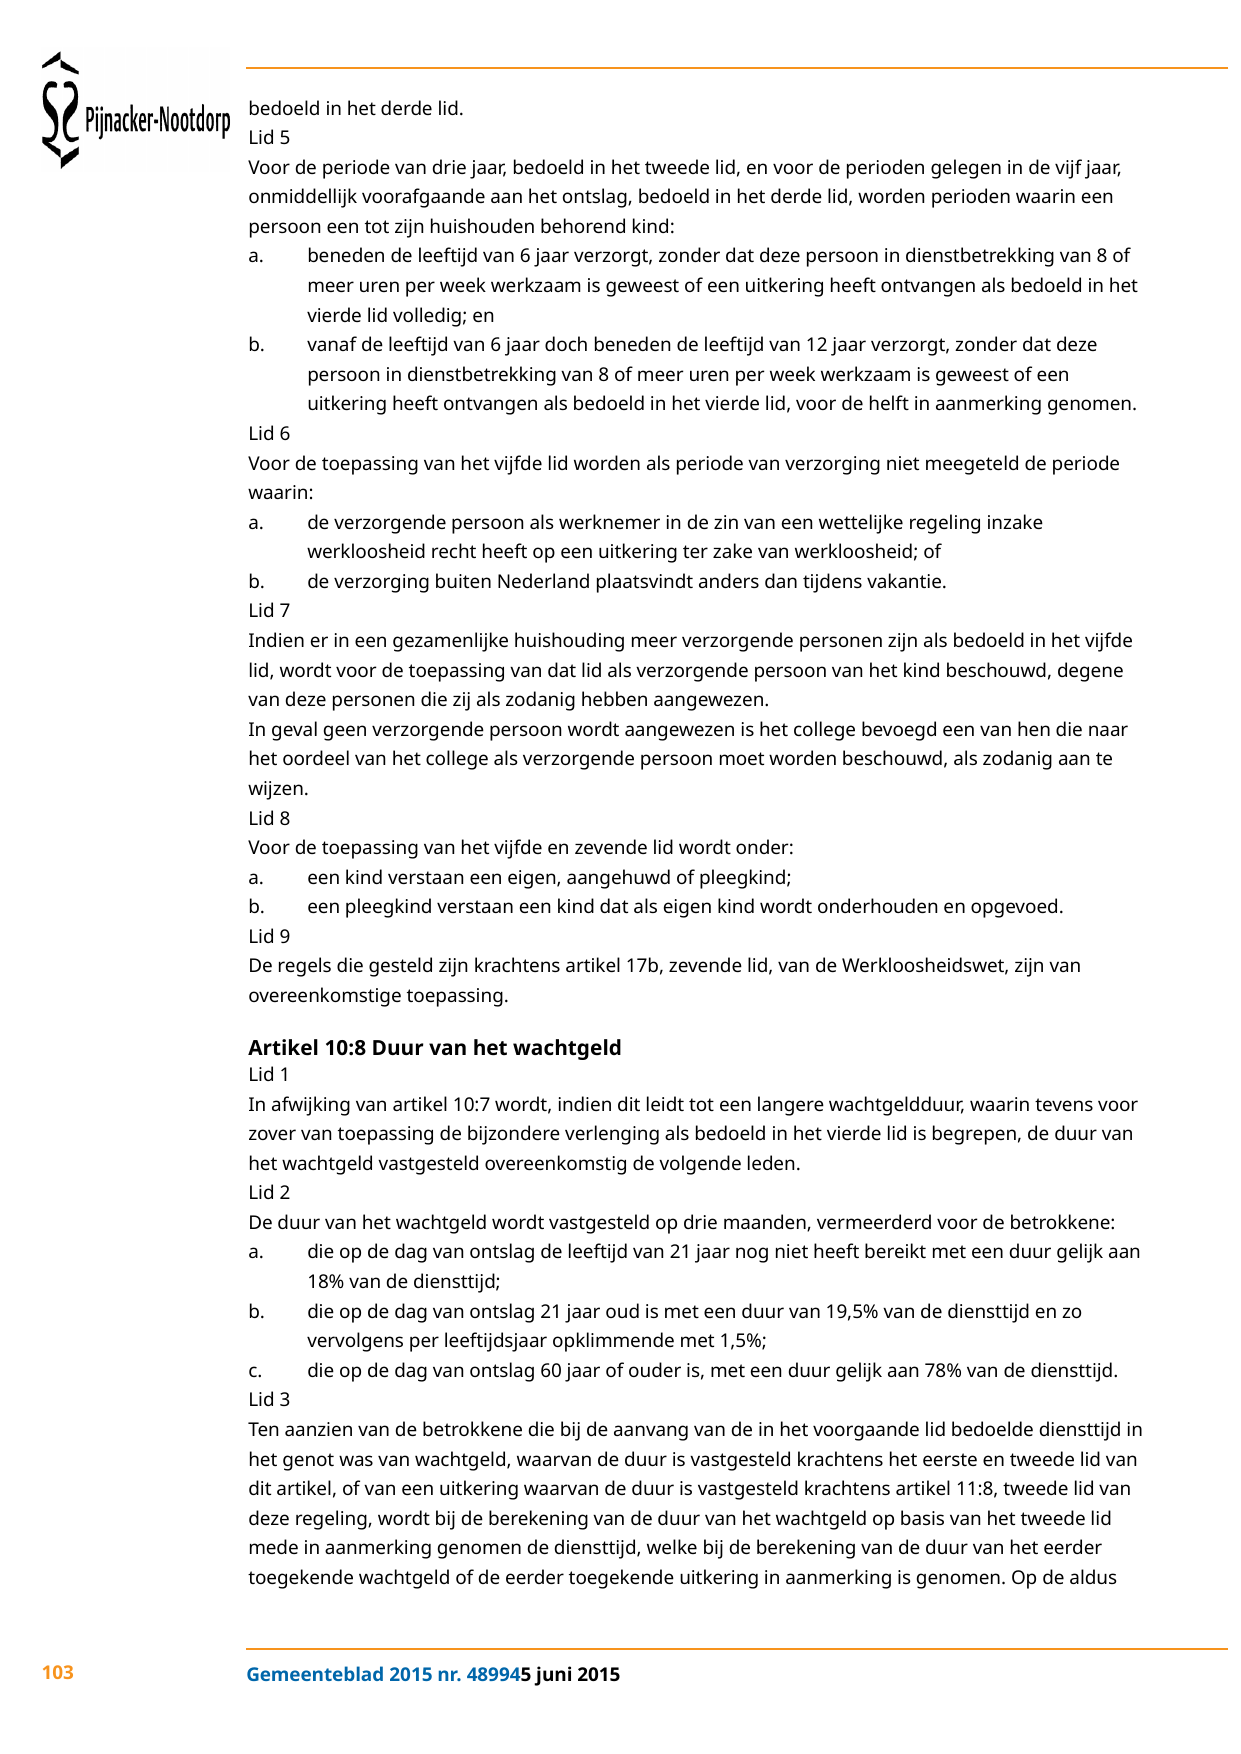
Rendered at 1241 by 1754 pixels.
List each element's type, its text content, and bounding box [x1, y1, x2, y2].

text Voor de toepassing van het vijfde lid worden als periode van verzorging niet meegeteld de periode waarin: [248, 450, 1152, 505]
list die op de dag van ontslag de leeftijd van 21 jaar nog niet heeft bereikt met een duur gelijk aan 18% van de diensttijd; [248, 1239, 1152, 1294]
text In geval geen verzorgende persoon wordt aangewezen is het college bevoegd een van hen die naar het oordeel van het college als verzorgende persoon moet worden beschouwd, als zodanig aan te wijzen. [248, 716, 1152, 801]
list vanaf de leeftijd van 6 jaar doch beneden de leeftijd van 12 jaar verzorgt, zonder dat deze persoon in dienstbetrekking van 8 of meer uren per week werkzaam is geweest of een uitkering heeft ontvangen als bedoeld in het vierde lid, voor de helft in aanmerking genomen. [248, 331, 1152, 416]
text Lid 8 [248, 805, 1152, 831]
list een kind verstaan een eigen, aangehuwd of pleegkind; [248, 864, 1152, 890]
list beneden de leeftijd van 6 jaar verzorgt, zonder dat deze persoon in dienstbetrekking van 8 of meer uren per week werkzaam is geweest of een uitkering heeft ontvangen als bedoeld in het vierde lid volledig; en [248, 243, 1152, 328]
text Lid 2 [248, 1179, 1152, 1205]
text De regels die gesteld zijn krachtens artikel 17b, zevende lid, van de Werkloosheidswet, zijn van overeenkomstige toepassing. [248, 953, 1152, 1008]
list de verzorgende persoon als werknemer in de zin van een wettelijke regeling inzake werkloosheid recht heeft op een uitkering ter zake van werkloosheid; of [248, 509, 1152, 564]
text Lid 3 [248, 1387, 1152, 1412]
picture [41, 47, 231, 172]
text Voor de periode van drie jaar, bedoeld in het tweede lid, en voor de perioden gelegen in de vijf jaar, onmiddellijk voorafgaande aan het ontslag, bedoeld in het derde lid, worden perioden waarin een persoon een tot zijn huishouden behorend kind: [248, 154, 1152, 239]
text Ten aanzien van de betrokkene die bij de aanvang van de in het voorgaande lid bedoelde diensttijd in het genot was van wachtgeld, waarvan de duur is vastgesteld krachtens het eerste en tweede lid van dit artikel, of van een uitkering waarvan de duur is vastgesteld krachtens artikel 11:8, tweede lid van deze regeling, wordt bij de berekening van de duur van het wachtgeld op basis van het tweede lid mede in aanmerking genomen de diensttijd, welke bij de berekening van de duur van het eerder toegekende wachtgeld of de eerder toegekende uitkering in aanmerking is genomen. Op de aldus [248, 1416, 1152, 1590]
list een pleegkind verstaan een kind dat als eigen kind wordt onderhouden en opgevoed. [248, 893, 1152, 919]
text Lid 1 [248, 1061, 1152, 1087]
list de verzorging buiten Nederland plaatsvindt anders dan tijdens vakantie. [248, 568, 1152, 594]
list die op de dag van ontslag 60 jaar of ouder is, met een duur gelijk aan 78% van de diensttijd. [248, 1357, 1152, 1383]
text Lid 6 [248, 420, 1152, 446]
text bedoeld in het derde lid. [248, 95, 1152, 121]
text Indien er in een gezamenlijke huishouding meer verzorgende personen zijn als bedoeld in het vijfde lid, wordt voor de toepassing van dat lid als verzorgende persoon van het kind beschouwd, degene van deze personen die zij als zodanig hebben aangewezen. [248, 627, 1152, 712]
text Lid 7 [248, 598, 1152, 623]
text De duur van het wachtgeld wordt vastgesteld op drie maanden, vermeerderd voor de betrokkene: [248, 1209, 1152, 1235]
text Voor de toepassing van het vijfde en zevende lid wordt onder: [248, 834, 1152, 860]
list die op de dag van ontslag 21 jaar oud is met een duur van 19,5% van de diensttijd en zo vervolgens per leeftijdsjaar opklimmende met 1,5%; [248, 1298, 1152, 1353]
text Lid 5 [248, 124, 1152, 150]
text Lid 9 [248, 923, 1152, 949]
text Artikel 10:8 Duur van het wachtgeld [248, 1033, 1152, 1061]
text In afwijking van artikel 10:7 wordt, indien dit leidt tot een langere wachtgeldduur, waarin tevens voor zover van toepassing de bijzondere verlenging als bedoeld in het vierde lid is begrepen, de duur van het wachtgeld vastgesteld overeenkomstig de volgende leden. [248, 1091, 1152, 1176]
